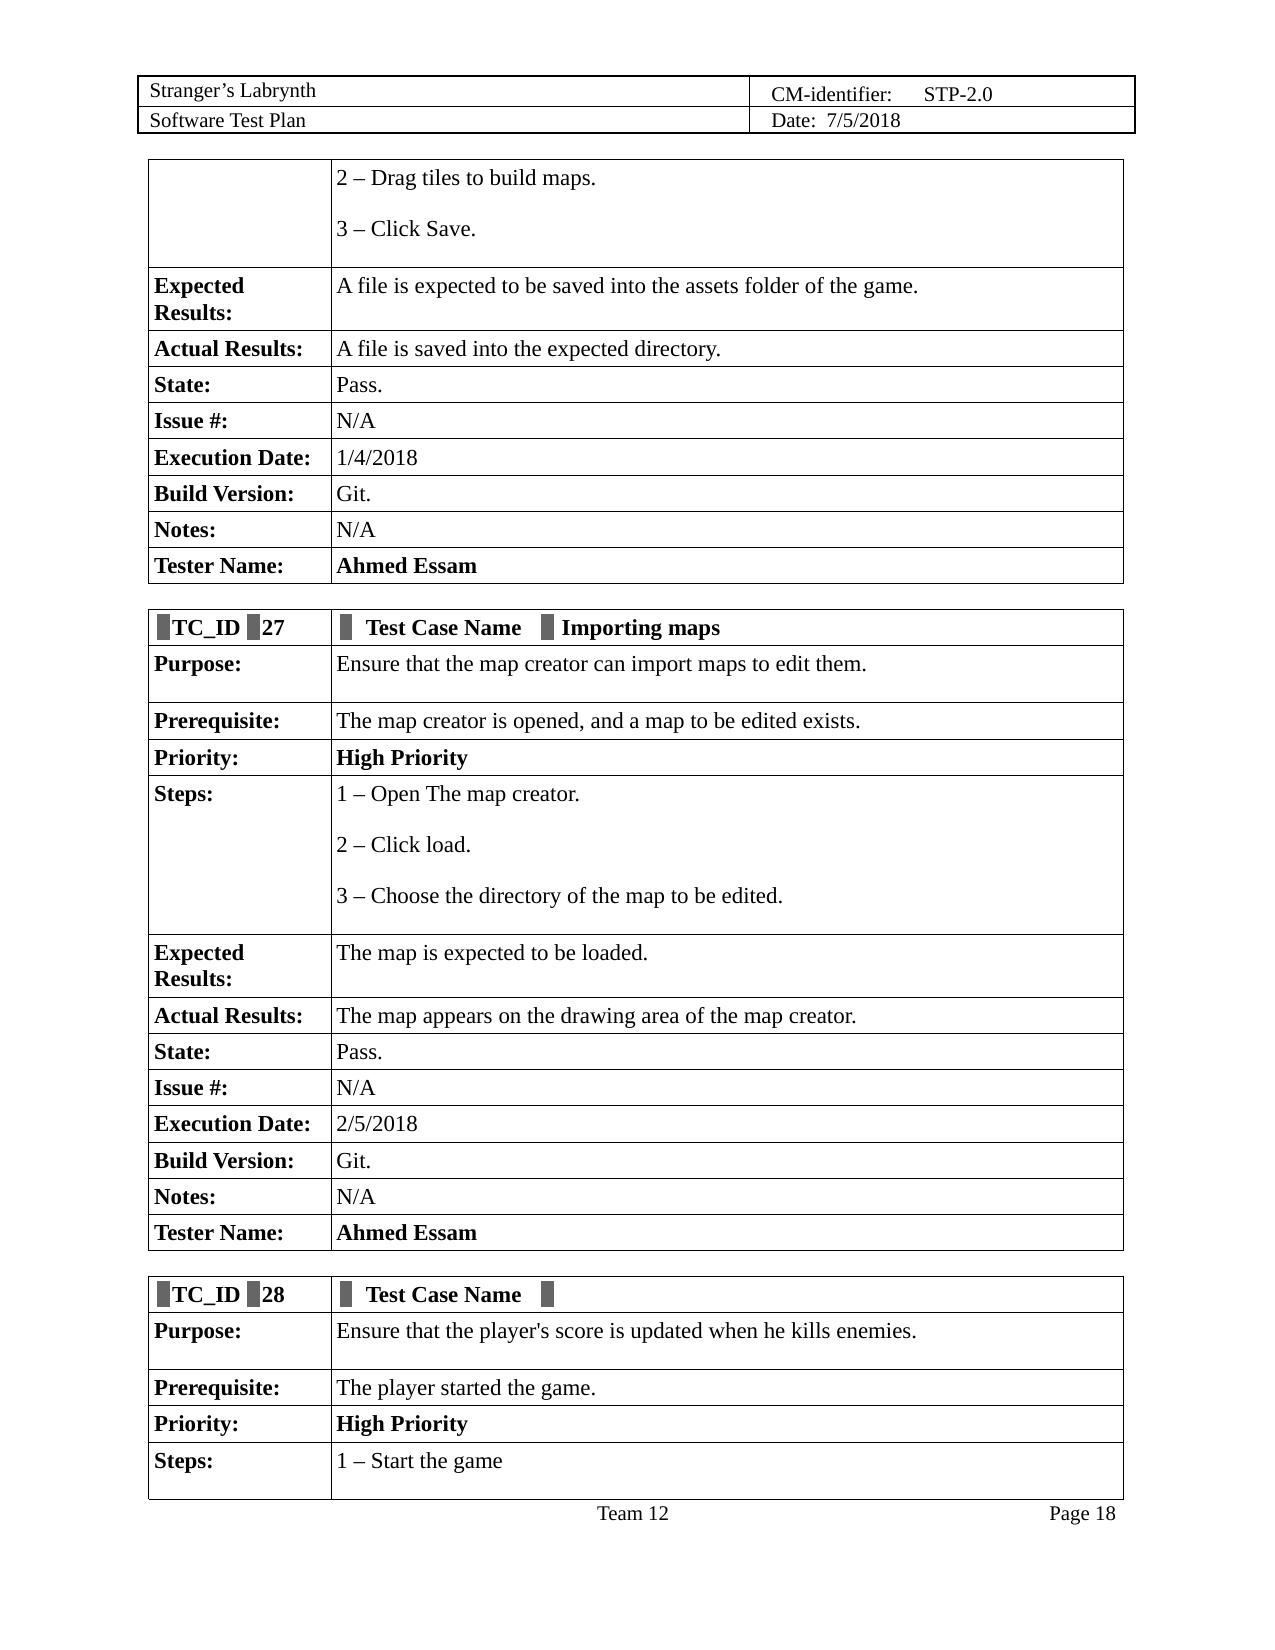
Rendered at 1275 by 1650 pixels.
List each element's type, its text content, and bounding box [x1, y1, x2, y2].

table_cell Purpose: [149, 646, 331, 702]
table_cell N/A [332, 512, 1123, 547]
table_cell Notes: [149, 1179, 331, 1214]
table_cell Priority: [149, 1406, 331, 1442]
table_cell Execution Date: [149, 1106, 331, 1141]
table_cell Pass. [332, 367, 1123, 402]
table_cell [149, 160, 331, 267]
table_cell Tester Name: [149, 1215, 331, 1250]
table_cell Git. [332, 1143, 1123, 1178]
table_cell 1 – Open The map creator. 2 – Click load. 3 – Choose the directory of the map to be edited. [332, 776, 1123, 934]
table_cell Steps: [149, 1443, 331, 1499]
table_header Test Case Name [332, 610, 533, 645]
table_header Importing maps [533, 610, 1123, 645]
table_cell Priority: [149, 740, 331, 775]
table_cell Git. [332, 476, 1123, 511]
table_cell 1/4/2018 [332, 439, 1123, 474]
table_cell Steps: [149, 776, 331, 934]
table_cell Build Version: [149, 476, 331, 511]
table_header [533, 1277, 1123, 1312]
table_cell High Priority [332, 740, 1123, 775]
table_cell A file is saved into the expected directory. [332, 331, 1123, 366]
table_header Test Case Name [332, 1277, 533, 1312]
table_cell Notes: [149, 512, 331, 547]
table_cell Ensure that the player's score is updated when he kills enemies. [332, 1313, 1123, 1369]
table_cell Prerequisite: [149, 1370, 331, 1405]
table_cell Actual Results: [149, 998, 331, 1033]
table_cell Issue #: [149, 1070, 331, 1105]
table_cell Pass. [332, 1034, 1123, 1069]
table_cell 2 – Drag tiles to build maps. 3 – Click Save. [332, 160, 1123, 267]
table_cell Ahmed Essam [332, 548, 1123, 583]
table_header 28 [243, 1277, 331, 1312]
table_cell Tester Name: [149, 548, 331, 583]
table_cell Ensure that the map creator can import maps to edit them. [332, 646, 1123, 702]
table_cell Expected Results: [149, 268, 331, 329]
table_cell Expected Results: [149, 935, 331, 996]
table_cell Execution Date: [149, 439, 331, 474]
table_header 27 [243, 610, 331, 645]
table_header TC_ID [149, 1277, 242, 1312]
table_cell Purpose: [149, 1313, 331, 1369]
table_cell Ahmed Essam [332, 1215, 1123, 1250]
table_cell High Priority [332, 1406, 1123, 1442]
table_cell State: [149, 1034, 331, 1069]
table_cell The map creator is opened, and a map to be edited exists. [332, 703, 1123, 738]
table_cell N/A [332, 1070, 1123, 1105]
table_cell The map appears on the drawing area of the map creator. [332, 998, 1123, 1033]
table_cell The player started the game. [332, 1370, 1123, 1405]
table_cell Build Version: [149, 1143, 331, 1178]
table_cell Issue #: [149, 403, 331, 438]
table_cell 2/5/2018 [332, 1106, 1123, 1141]
table_cell The map is expected to be loaded. [332, 935, 1123, 996]
table_cell N/A [332, 1179, 1123, 1214]
table_cell A file is expected to be saved into the assets folder of the game. [332, 268, 1123, 329]
table_cell Actual Results: [149, 331, 331, 366]
table_cell N/A [332, 403, 1123, 438]
table_header TC_ID [149, 610, 242, 645]
table_cell State: [149, 367, 331, 402]
table_cell 1 – Start the game [332, 1443, 1123, 1499]
table_cell Prerequisite: [149, 703, 331, 738]
